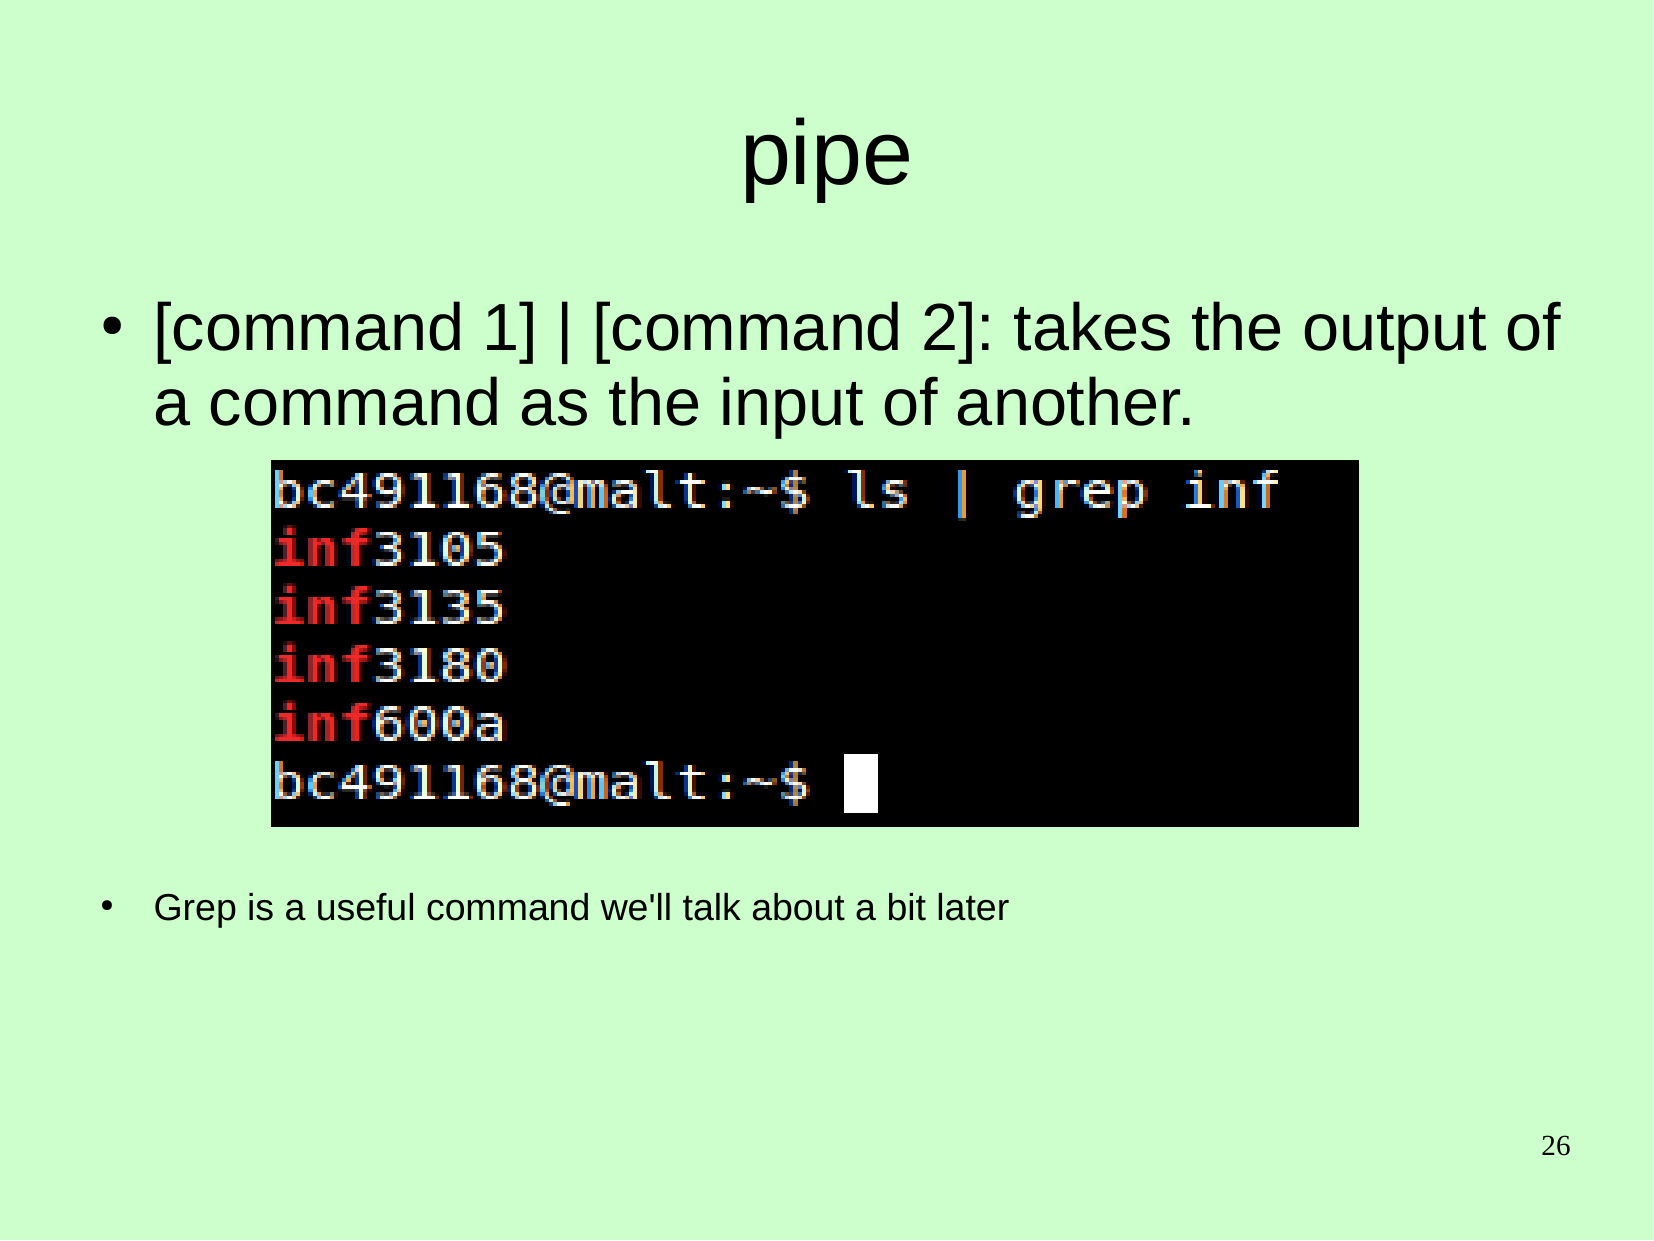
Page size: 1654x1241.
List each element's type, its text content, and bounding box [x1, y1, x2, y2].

list [command 1] | [command 2]: takes the output of a command as the input of another. Grep is a useful command we'll talk about a bit later [82, 290, 1571, 1010]
picture [271, 460, 1359, 827]
title pipe [82, 49, 1571, 257]
